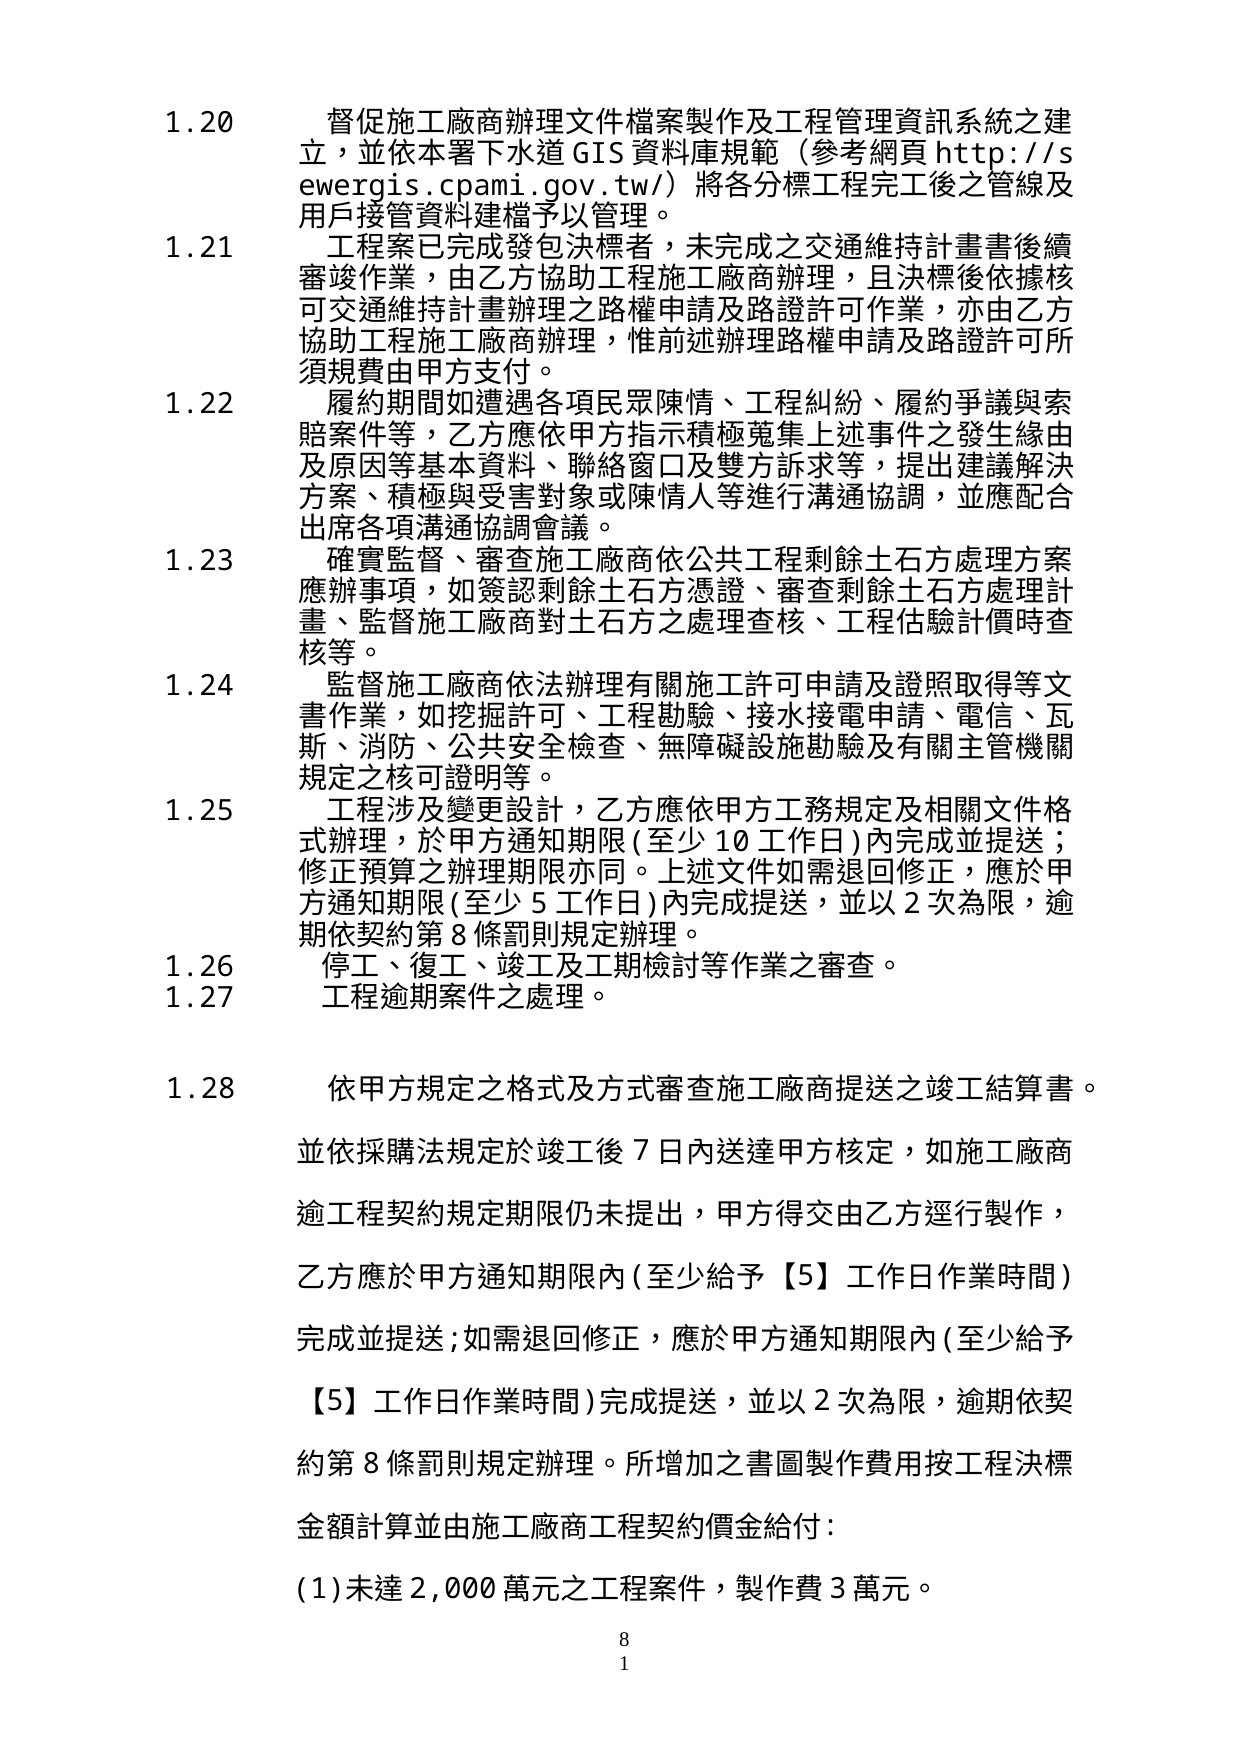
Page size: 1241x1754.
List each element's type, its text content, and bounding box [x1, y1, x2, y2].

text 1.23 確實監督、審查施工廠商依公共工程剩餘土石方處理方案應辦事項，如簽認剩餘土石方憑證、審查剩餘土石方處理計畫、監督施工廠商對土石方之處理查核、工程估驗計價時查核等。 [164, 545, 1075, 670]
text 1.22 履約期間如遭遇各項民眾陳情、工程糾紛、履約爭議與索賠案件等，乙方應依甲方指示積極蒐集上述事件之發生緣由及原因等基本資料、聯絡窗口及雙方訴求等，提出建議解決方案、積極與受害對象或陳情人等進行溝通協調，並應配合出席各項溝通協調會議。 [164, 389, 1075, 545]
text 1.27 工程逾期案件之處理。 [164, 983, 1075, 1014]
text 1.28 依甲方規定之格式及方式審查施工廠商提送之竣工結算書。並依採購法規定於竣工後7日內送達甲方核定，如施工廠商逾工程契約規定期限仍未提出，甲方得交由乙方逕行製作，乙方應於甲方通知期限內(至少給予【5】工作日作業時間)完成並提送;如需退回修正，應於甲方通知期限內(至少給予【5】工作日作業時間)完成提送，並以2次為限，逾期依契約第8條罰則規定辦理。所增加之書圖製作費用按工程決標金額計算並由施工廠商工程契約價金給付: [165, 1045, 1075, 1545]
text 1.20 督促施工廠商辦理文件檔案製作及工程管理資訊系統之建立，並依本署下水道GIS資料庫規範（參考網頁http://sewergis.cpami.gov.tw/）將各分標工程完工後之管線及用戶接管資料建檔予以管理。 [164, 108, 1075, 233]
text 1.21 工程案已完成發包決標者，未完成之交通維持計畫書後續審竣作業，由乙方協助工程施工廠商辦理，且決標後依據核可交通維持計畫辦理之路權申請及路證許可作業，亦由乙方協助工程施工廠商辦理，惟前述辦理路權申請及路證許可所須規費由甲方支付。 [164, 233, 1075, 389]
text 1.25 工程涉及變更設計，乙方應依甲方工務規定及相關文件格式辦理，於甲方通知期限(至少10工作日)內完成並提送；修正預算之辦理期限亦同。上述文件如需退回修正，應於甲方通知期限(至少5工作日)內完成提送，並以2次為限，逾期依契約第8條罰則規定辦理。 [164, 795, 1075, 951]
text 1.26 停工、復工、竣工及工期檢討等作業之審查。 [164, 951, 1075, 983]
text (1)未達2,000萬元之工程案件，製作費3萬元。 [292, 1545, 1075, 1608]
text 1.24 監督施工廠商依法辦理有關施工許可申請及證照取得等文書作業，如挖掘許可、工程勘驗、接水接電申請、電信、瓦斯、消防、公共安全檢查、無障礙設施勘驗及有關主管機關規定之核可證明等。 [164, 670, 1075, 795]
